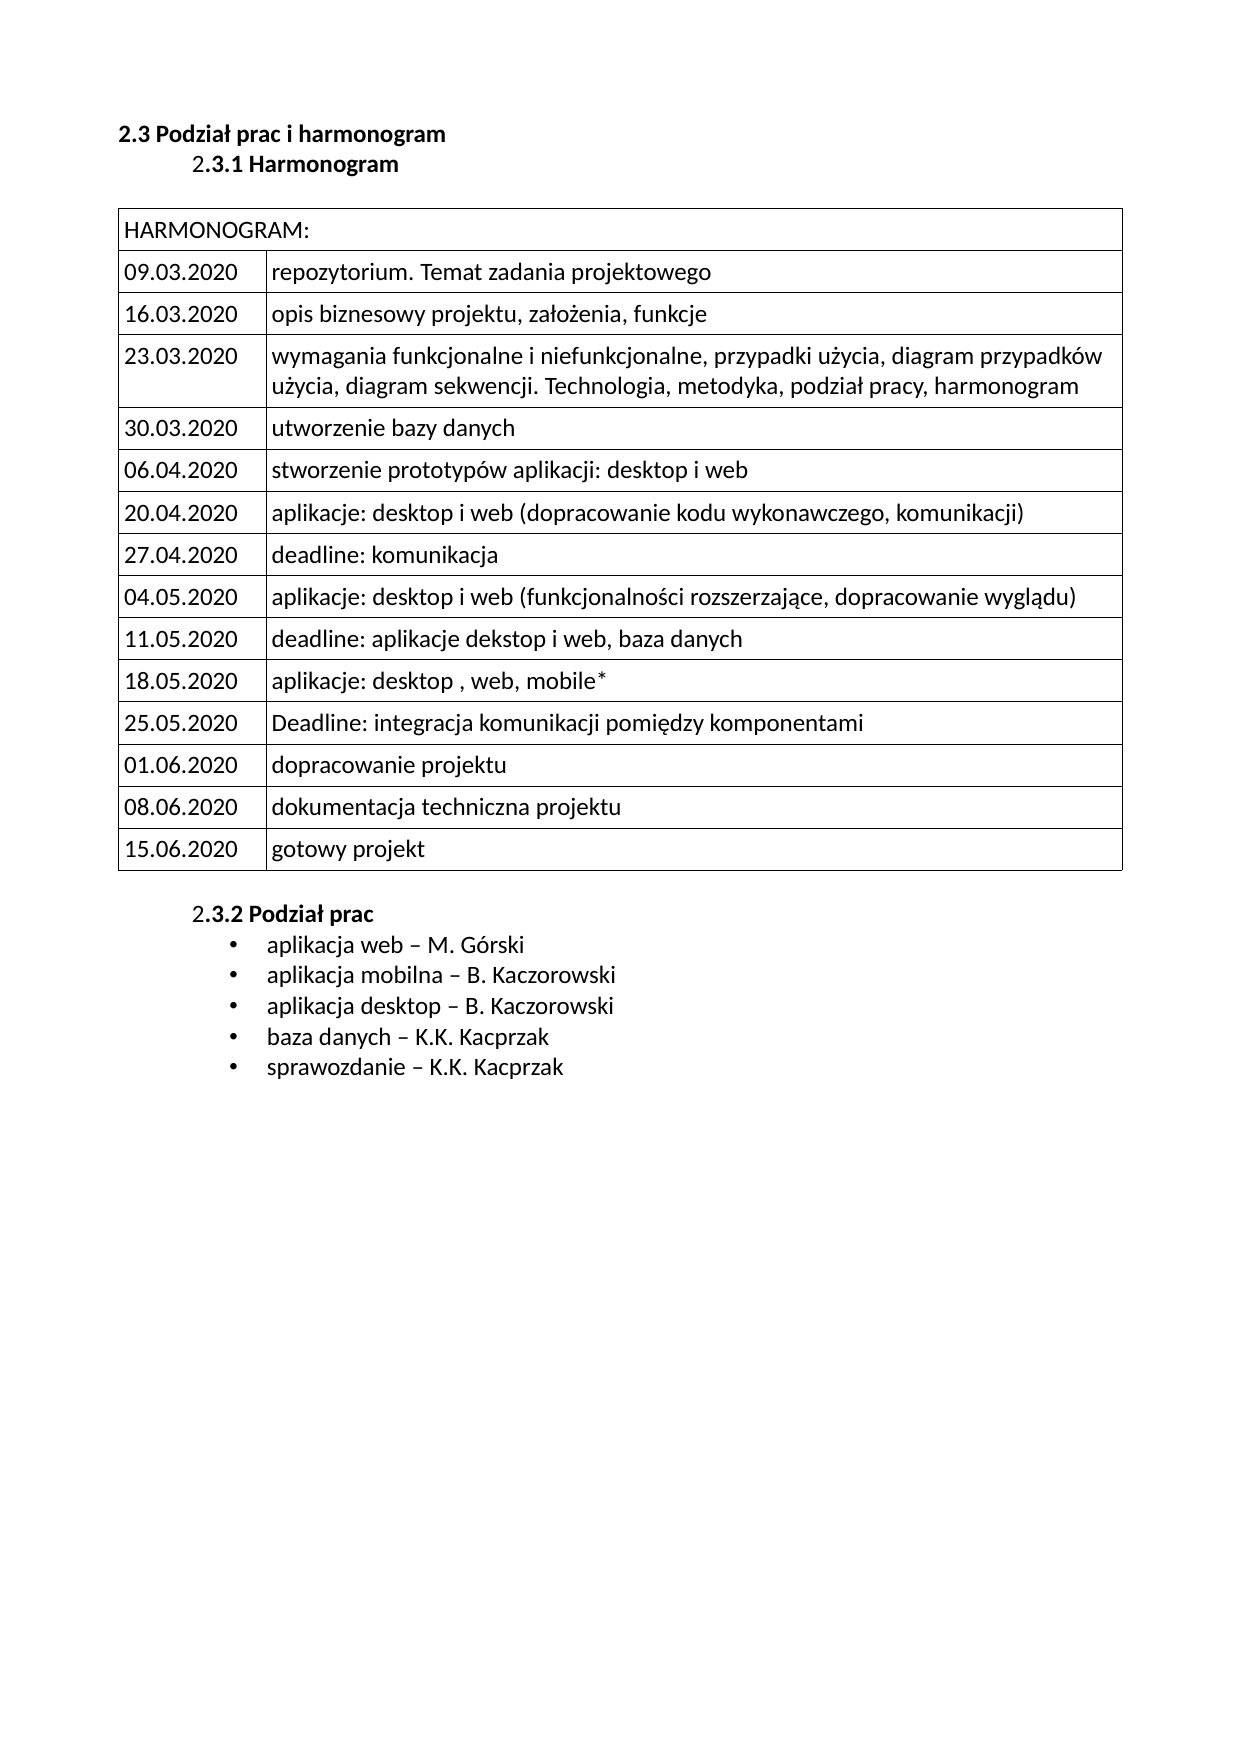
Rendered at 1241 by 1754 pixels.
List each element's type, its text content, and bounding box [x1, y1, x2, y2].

table_cell 18.05.2020 [119, 660, 266, 701]
list aplikacja desktop – B. Kaczorowski [229, 990, 1122, 1021]
table_cell gotowy projekt [267, 829, 1122, 870]
table_cell 09.03.2020 [119, 251, 266, 292]
table_cell 27.04.2020 [119, 534, 266, 575]
text 2.3 Podział prac i harmonogram [118, 118, 1122, 149]
table_cell aplikacje: desktop i web (dopracowanie kodu wykonawczego, komunikacji) [267, 492, 1122, 533]
table_cell Deadline: integracja komunikacji pomiędzy komponentami [267, 702, 1122, 743]
table_cell repozytorium. Temat zadania projektowego [267, 251, 1122, 292]
table_cell 11.05.2020 [119, 618, 266, 659]
list sprawozdanie – K.K. Kacprzak [229, 1051, 1122, 1082]
list aplikacja web – M. Górski [229, 929, 1122, 959]
table_cell 16.03.2020 [119, 293, 266, 334]
list baza danych – K.K. Kacprzak [229, 1021, 1122, 1051]
text 2.3.1 Harmonogram [118, 149, 1122, 179]
table_cell stworzenie prototypów aplikacji: desktop i web [267, 450, 1122, 491]
table_cell opis biznesowy projektu, założenia, funkcje [267, 293, 1122, 334]
table_cell dokumentacja techniczna projektu [267, 787, 1122, 828]
table_cell 15.06.2020 [119, 829, 266, 870]
table_cell aplikacje: desktop , web, mobile* [267, 660, 1122, 701]
table_cell deadline: komunikacja [267, 534, 1122, 575]
table_cell utworzenie bazy danych [267, 408, 1122, 449]
table_cell 08.06.2020 [119, 787, 266, 828]
table_cell 04.05.2020 [119, 576, 266, 617]
table_cell 23.03.2020 [119, 335, 266, 407]
table_cell deadline: aplikacje dekstop i web, baza danych [267, 618, 1122, 659]
table_cell 20.04.2020 [119, 492, 266, 533]
table_cell 06.04.2020 [119, 450, 266, 491]
table_cell 01.06.2020 [119, 745, 266, 786]
table_cell dopracowanie projektu [267, 745, 1122, 786]
table_cell aplikacje: desktop i web (funkcjonalności rozszerzające, dopracowanie wyglądu) [267, 576, 1122, 617]
table_cell 30.03.2020 [119, 408, 266, 449]
text 2.3.2 Podział prac [118, 898, 1122, 929]
table_cell 25.05.2020 [119, 702, 266, 743]
list aplikacja mobilna – B. Kaczorowski [229, 959, 1122, 990]
table_header HARMONOGRAM: [119, 209, 1122, 250]
table_cell wymagania funkcjonalne i niefunkcjonalne, przypadki użycia, diagram przypadków użycia, diagram sekwencji. Technologia, metodyka, podział pracy, harmonogram [267, 335, 1122, 407]
